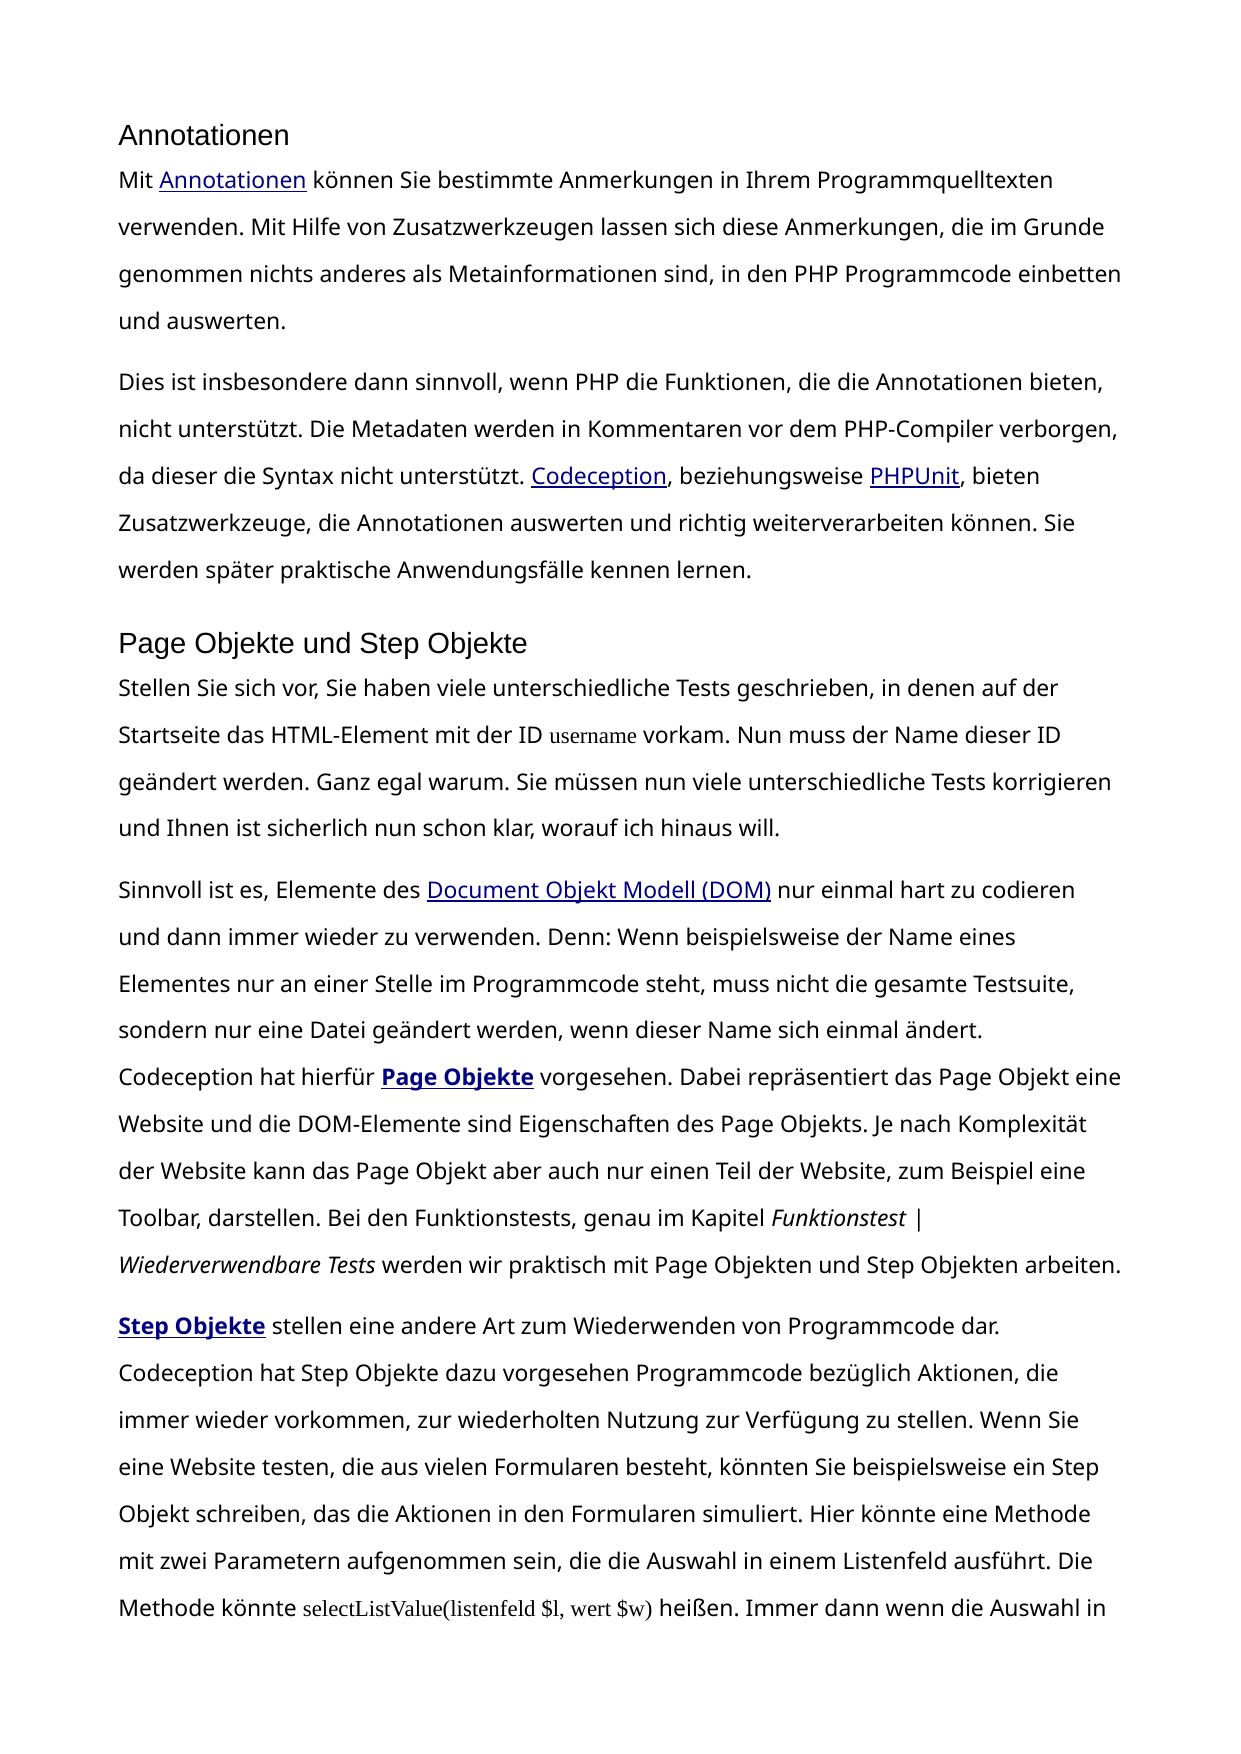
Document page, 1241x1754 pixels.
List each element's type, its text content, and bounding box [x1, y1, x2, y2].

text Sinnvoll ist es, Elemente des Document Objekt Modell (DOM) nur einmal hart zu codieren und dann immer wieder zu verwenden. Denn: Wenn beispielsweise der Name eines Elementes nur an einer Stelle im Programmcode steht, muss nicht die gesamte Testsuite, sondern nur eine Datei geändert werden, wenn dieser Name sich einmal ändert. Codeception hat hierfür Page Objekte vorgesehen. Dabei repräsentiert das Page Objekt eine Website und die DOM-Elemente sind Eigenschaften des Page Objekts. Je nach Komplexität der Website kann das Page Objekt aber auch nur einen Teil der Website, zum Beispiel eine Toolbar, darstellen. Bei den Funktionstests, genau im Kapitel Funktionstest | Wiederverwendbare Tests werden wir praktisch mit Page Objekten und Step Objekten arbeiten. [118, 874, 1122, 1280]
text Step Objekte stellen eine andere Art zum Wiederwenden von Programmcode dar. Codeception hat Step Objekte dazu vorgesehen Programmcode bezüglich Aktionen, die immer wieder vorkommen, zur wiederholten Nutzung zur Verfügung zu stellen. Wenn Sie eine Website testen, die aus vielen Formularen besteht, könnten Sie beispielsweise ein Step Objekt schreiben, das die Aktionen in den Formularen simuliert. Hier könnte eine Methode mit zwei Parametern aufgenommen sein, die die Auswahl in einem Listenfeld ausführt. Die Methode könnte selectListValue(listenfeld $l, wert $w) heißen. Immer dann wenn die Auswahl in [118, 1310, 1122, 1623]
text Stellen Sie sich vor, Sie haben viele unterschiedliche Tests geschrieben, in denen auf der Startseite das HTML-Element mit der ID username vorkam. Nun muss der Name dieser ID geändert werden. Ganz egal warum. Sie müssen nun viele unterschiedliche Tests korrigieren und Ihnen ist sicherlich nun schon klar, worauf ich hinaus will. [118, 672, 1122, 843]
subtitle Page Objekte und Step Objekte [118, 626, 1122, 659]
text Dies ist insbesondere dann sinnvoll, wenn PHP die Funktionen, die die Annotationen bieten, nicht unterstützt. Die Metadaten werden in Kommentaren vor dem PHP-Compiler verborgen, da dieser die Syntax nicht unterstützt. Codeception, beziehungsweise PHPUnit, bieten Zusatzwerkzeuge, die Annotationen auswerten und richtig weiterverarbeiten können. Sie werden später praktische Anwendungsfälle kennen lernen. [118, 366, 1122, 585]
text Mit Annotationen können Sie bestimmte Anmerkungen in Ihrem Programmquelltexten verwenden. Mit Hilfe von Zusatzwerkzeugen lassen sich diese Anmerkungen, die im Grunde genommen nichts anderes als Metainformationen sind, in den PHP Programmcode einbetten und auswerten. [118, 164, 1122, 336]
subtitle Annotationen [118, 118, 1122, 152]
